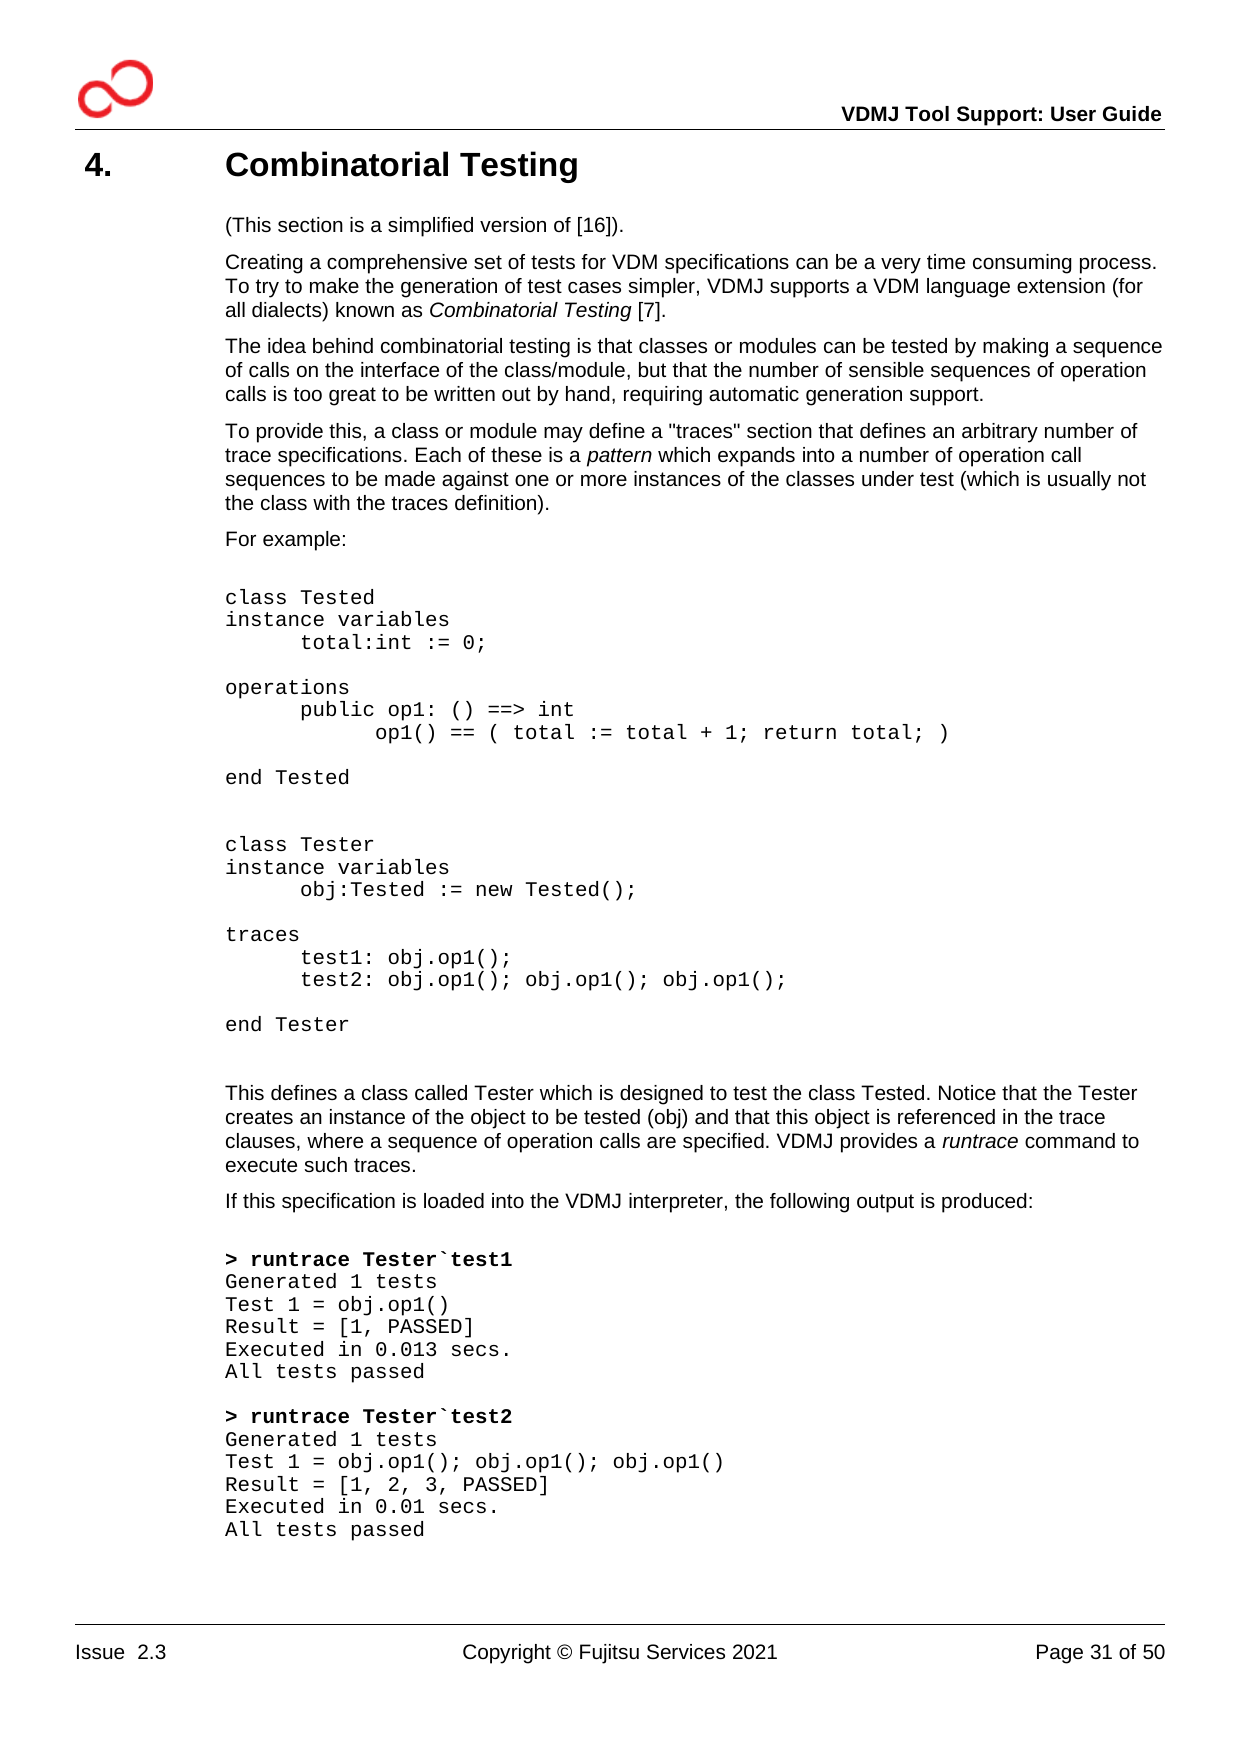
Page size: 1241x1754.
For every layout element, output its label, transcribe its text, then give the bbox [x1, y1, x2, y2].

text The idea behind combinatorial testing is that classes or modules can be tested by making a sequence of calls on the interface of the class/module, but that the number of sensible sequences of operation calls is too great to be written out by hand, requiring automatic generation support. [225, 334, 1165, 406]
text test2: obj.op1(); obj.op1(); obj.op1(); [225, 969, 1165, 991]
text All tests passed [225, 1518, 1165, 1541]
text All tests passed [225, 1361, 1165, 1383]
text Test 1 = obj.op1(); obj.op1(); obj.op1() [225, 1451, 1165, 1473]
text public op1: () ==> int [225, 699, 1165, 721]
text end Tested [225, 766, 1165, 789]
text For example: [225, 527, 1165, 551]
text Test 1 = obj.op1() [225, 1293, 1165, 1316]
text class Tested [225, 586, 1165, 609]
text traces [225, 924, 1165, 946]
text Executed in 0.013 secs. [225, 1338, 1165, 1361]
text operations [225, 676, 1165, 699]
text end Tester [225, 1014, 1165, 1036]
text test1: obj.op1(); [225, 946, 1165, 969]
text Creating a comprehensive set of tests for VDM specifications can be a very time consuming process. To try to make the generation of test cases simpler, VDMJ supports a VDM language extension (for all dialects) known as Combinatorial Testing [7]. [225, 250, 1165, 322]
text > runtrace Tester`test1 [225, 1248, 1165, 1271]
text (This section is a simplified version of [16]). [225, 214, 1165, 238]
picture [78, 52, 153, 128]
text class Tester [225, 834, 1165, 856]
text Generated 1 tests [225, 1271, 1165, 1293]
text op1() == ( total := total + 1; return total; ) [225, 721, 1165, 744]
text This defines a class called Tester which is designed to test the class Tested. Notice that the Tester creates an instance of the object to be tested (obj) and that this object is referenced in the trace clauses, where a sequence of operation calls are specified. VDMJ provides a runtrace command to execute such traces. [225, 1081, 1165, 1177]
subtitle Combinatorial Testing [75, 145, 1165, 184]
text To provide this, a class or module may define a "traces" section that defines an arbitrary number of trace specifications. Each of these is a pattern which expands into a number of operation call sequences to be made against one or more instances of the classes under test (which is usually not the class with the traces definition). [225, 419, 1165, 515]
text Executed in 0.01 secs. [225, 1496, 1165, 1518]
text total:int := 0; [225, 631, 1165, 654]
text Result = [1, PASSED] [225, 1316, 1165, 1338]
text instance variables [225, 609, 1165, 631]
text Generated 1 tests [225, 1428, 1165, 1451]
text obj:Tested := new Tested(); [225, 879, 1165, 901]
text > runtrace Tester`test2 [225, 1406, 1165, 1428]
text Result = [1, 2, 3, PASSED] [225, 1473, 1165, 1496]
text instance variables [225, 856, 1165, 879]
text If this specification is loaded into the VDMJ interpreter, the following output is produced: [225, 1189, 1165, 1213]
